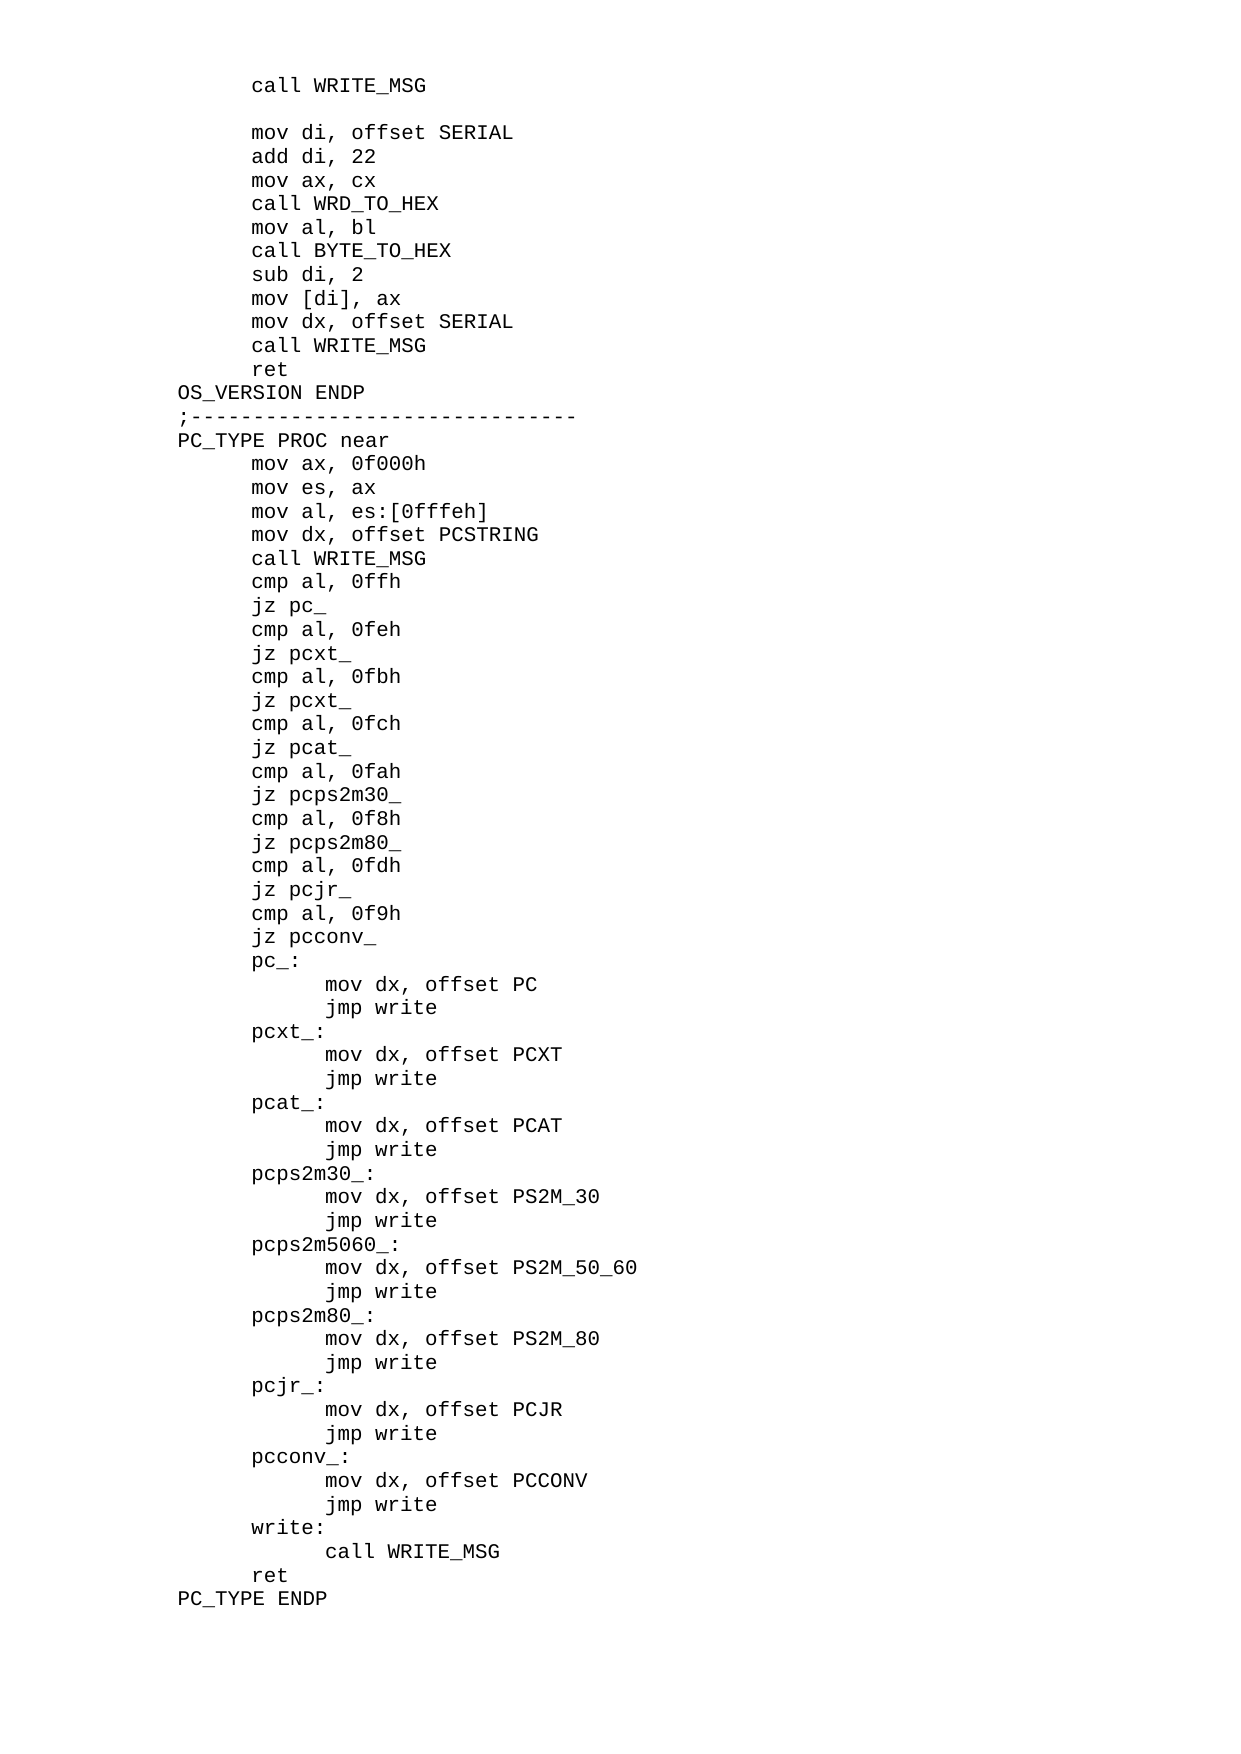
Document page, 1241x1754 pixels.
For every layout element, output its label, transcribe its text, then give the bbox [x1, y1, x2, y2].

text cmp al, 0f8h [177, 808, 1152, 832]
text jmp write [177, 1423, 1152, 1446]
text mov al, bl [177, 217, 1152, 241]
text jmp write [177, 1068, 1152, 1092]
text pcxt_: [177, 1021, 1152, 1044]
text pcps2m80_: [177, 1304, 1152, 1328]
text write: [177, 1517, 1152, 1541]
text jz pcps2m80_ [177, 832, 1152, 855]
text cmp al, 0feh [177, 619, 1152, 642]
text pcjr_: [177, 1376, 1152, 1399]
text cmp al, 0ffh [177, 572, 1152, 595]
text mov dx, offset SERIAL [177, 311, 1152, 335]
text mov ax, cx [177, 169, 1152, 193]
text jz pcat_ [177, 737, 1152, 761]
text PC_TYPE ENDP [177, 1588, 1152, 1612]
text jmp write [177, 1281, 1152, 1304]
text mov dx, offset PS2M_30 [177, 1186, 1152, 1210]
text cmp al, 0fdh [177, 855, 1152, 879]
text mov dx, offset PCXT [177, 1044, 1152, 1068]
text mov dx, offset PCJR [177, 1399, 1152, 1423]
text mov dx, offset PCSTRING [177, 524, 1152, 548]
text call WRD_TO_HEX [177, 193, 1152, 217]
text PC_TYPE PROC near [177, 430, 1152, 453]
text cmp al, 0f9h [177, 903, 1152, 926]
text mov dx, offset PCCONV [177, 1470, 1152, 1494]
text jmp write [177, 1139, 1152, 1163]
text mov dx, offset PCAT [177, 1115, 1152, 1139]
text pcps2m30_: [177, 1163, 1152, 1186]
text jmp write [177, 997, 1152, 1021]
text sub di, 2 [177, 264, 1152, 288]
text ret [177, 359, 1152, 382]
text call WRITE_MSG [177, 335, 1152, 359]
text call WRITE_MSG [177, 548, 1152, 572]
text ;------------------------------- [177, 406, 1152, 430]
text call WRITE_MSG [177, 1541, 1152, 1565]
text cmp al, 0fch [177, 713, 1152, 737]
text cmp al, 0fah [177, 761, 1152, 784]
text mov dx, offset PS2M_80 [177, 1328, 1152, 1352]
text jz pcconv_ [177, 926, 1152, 950]
text jz pcps2m30_ [177, 784, 1152, 808]
text jz pcxt_ [177, 642, 1152, 666]
text pcat_: [177, 1092, 1152, 1115]
text add di, 22 [177, 146, 1152, 169]
text mov [di], ax [177, 288, 1152, 311]
text mov ax, 0f000h [177, 453, 1152, 477]
text pc_: [177, 950, 1152, 973]
text call BYTE_TO_HEX [177, 241, 1152, 264]
text call WRITE_MSG [177, 75, 1152, 99]
text pcconv_: [177, 1446, 1152, 1470]
text jmp write [177, 1494, 1152, 1517]
text mov dx, offset PC [177, 973, 1152, 997]
text jmp write [177, 1352, 1152, 1376]
text jz pc_ [177, 595, 1152, 619]
text mov es, ax [177, 477, 1152, 501]
text jz pcxt_ [177, 690, 1152, 713]
text pcps2m5060_: [177, 1234, 1152, 1257]
text mov al, es:[0fffeh] [177, 501, 1152, 524]
text OS_VERSION ENDP [177, 382, 1152, 406]
text jmp write [177, 1210, 1152, 1234]
text jz pcjr_ [177, 879, 1152, 903]
text mov di, offset SERIAL [177, 122, 1152, 146]
text ret [177, 1565, 1152, 1588]
text mov dx, offset PS2M_50_60 [177, 1257, 1152, 1281]
text cmp al, 0fbh [177, 666, 1152, 690]
